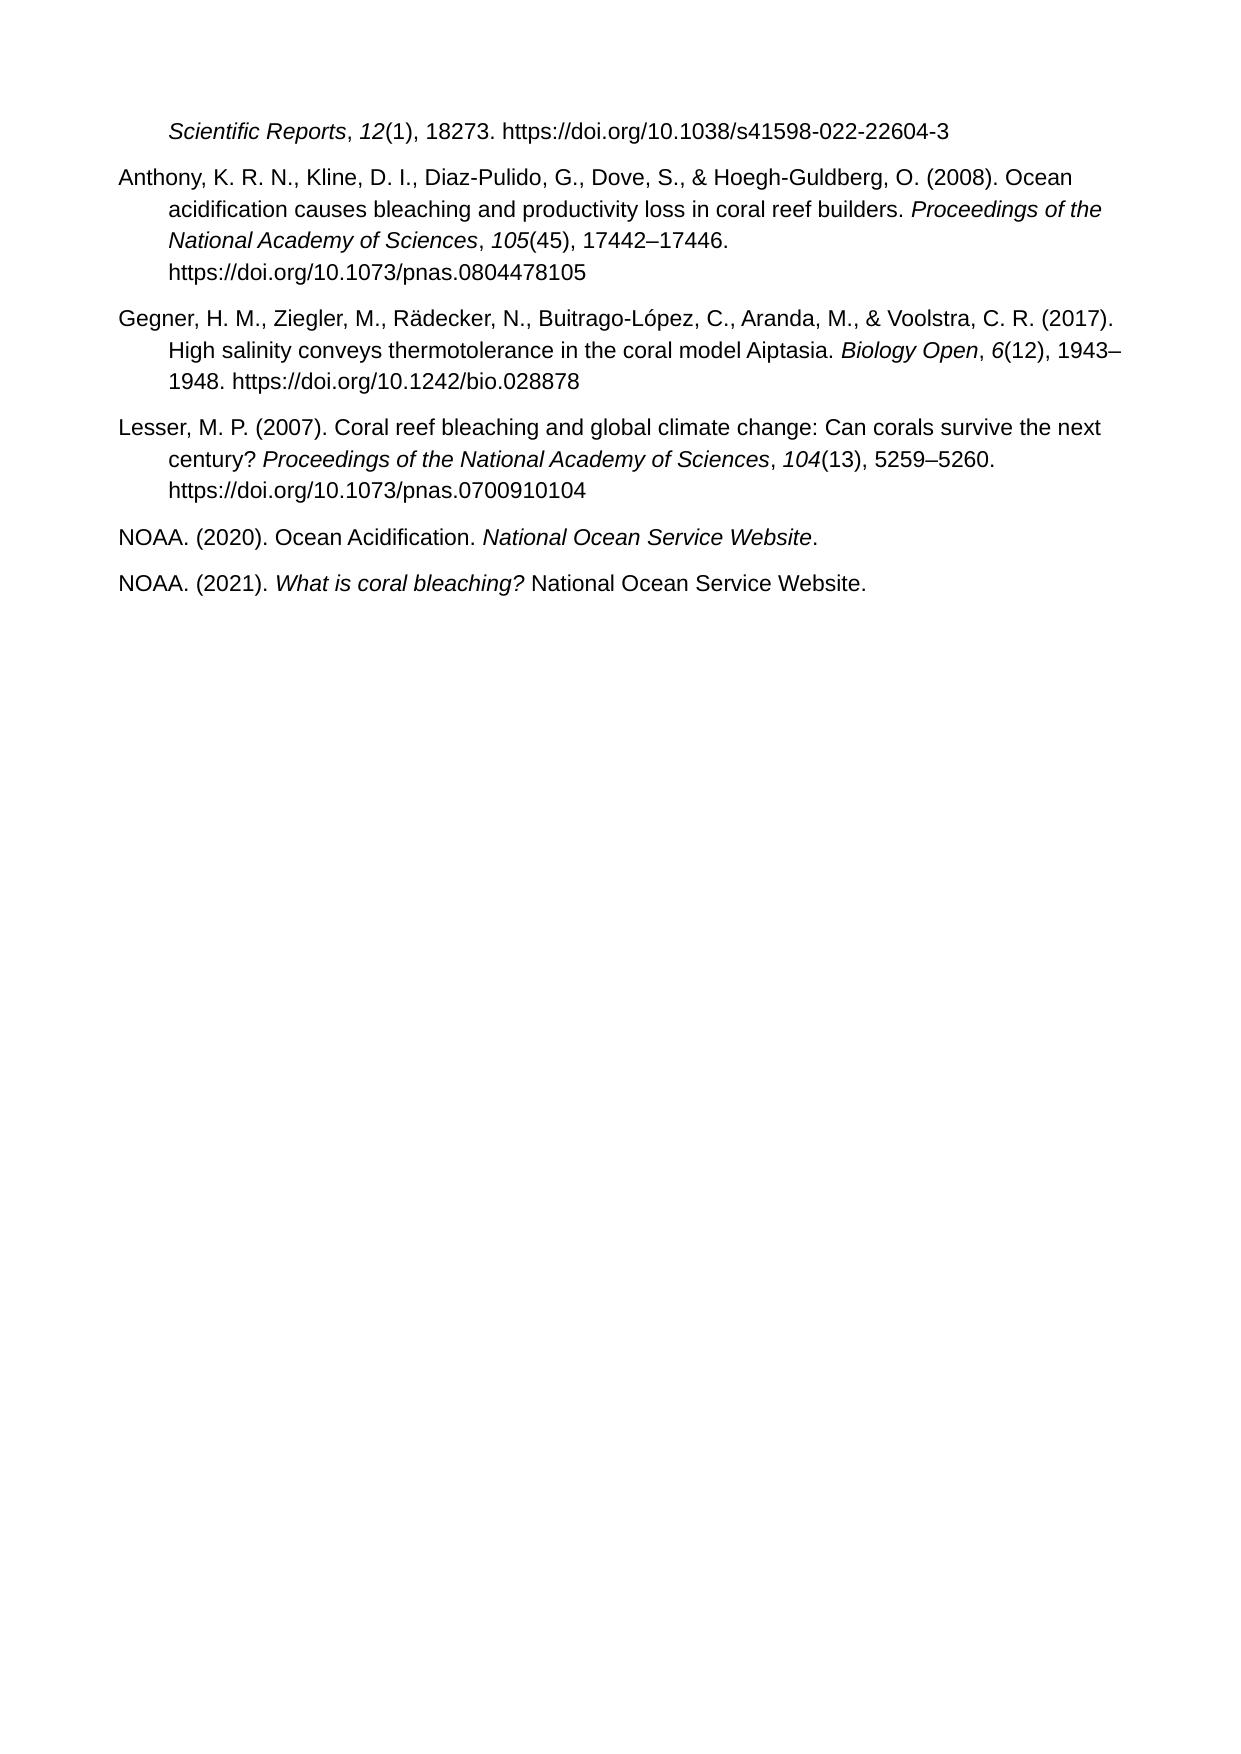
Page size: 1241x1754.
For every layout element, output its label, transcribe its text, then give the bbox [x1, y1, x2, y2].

text NOAA. (2021). What is coral bleaching? National Ocean Service Website. [118, 570, 1122, 596]
text NOAA. (2020). Ocean Acidification. National Ocean Service Website. [118, 524, 1122, 550]
text Anthony, K. R. N., Kline, D. I., Diaz-Pulido, G., Dove, S., & Hoegh-Guldberg, O. (2008). Ocean acidification causes bleaching and productivity loss in coral reef builders. Proceedings of the National Academy of Sciences, 105(45), 17442–17446. https://doi.org/10.1073/pnas.0804478105 [118, 164, 1122, 285]
text Scientific Reports, 12(1), 18273. https://doi.org/10.1038/s41598-022-22604-3 [118, 118, 1122, 144]
text Lesser, M. P. (2007). Coral reef bleaching and global climate change: Can corals survive the next century? Proceedings of the National Academy of Sciences, 104(13), 5259–5260. https://doi.org/10.1073/pnas.0700910104 [118, 414, 1122, 504]
text Gegner, H. M., Ziegler, M., Rädecker, N., Buitrago-López, C., Aranda, M., & Voolstra, C. R. (2017). High salinity conveys thermotolerance in the coral model Aiptasia. Biology Open, 6(12), 1943–1948. https://doi.org/10.1242/bio.028878 [118, 305, 1122, 394]
